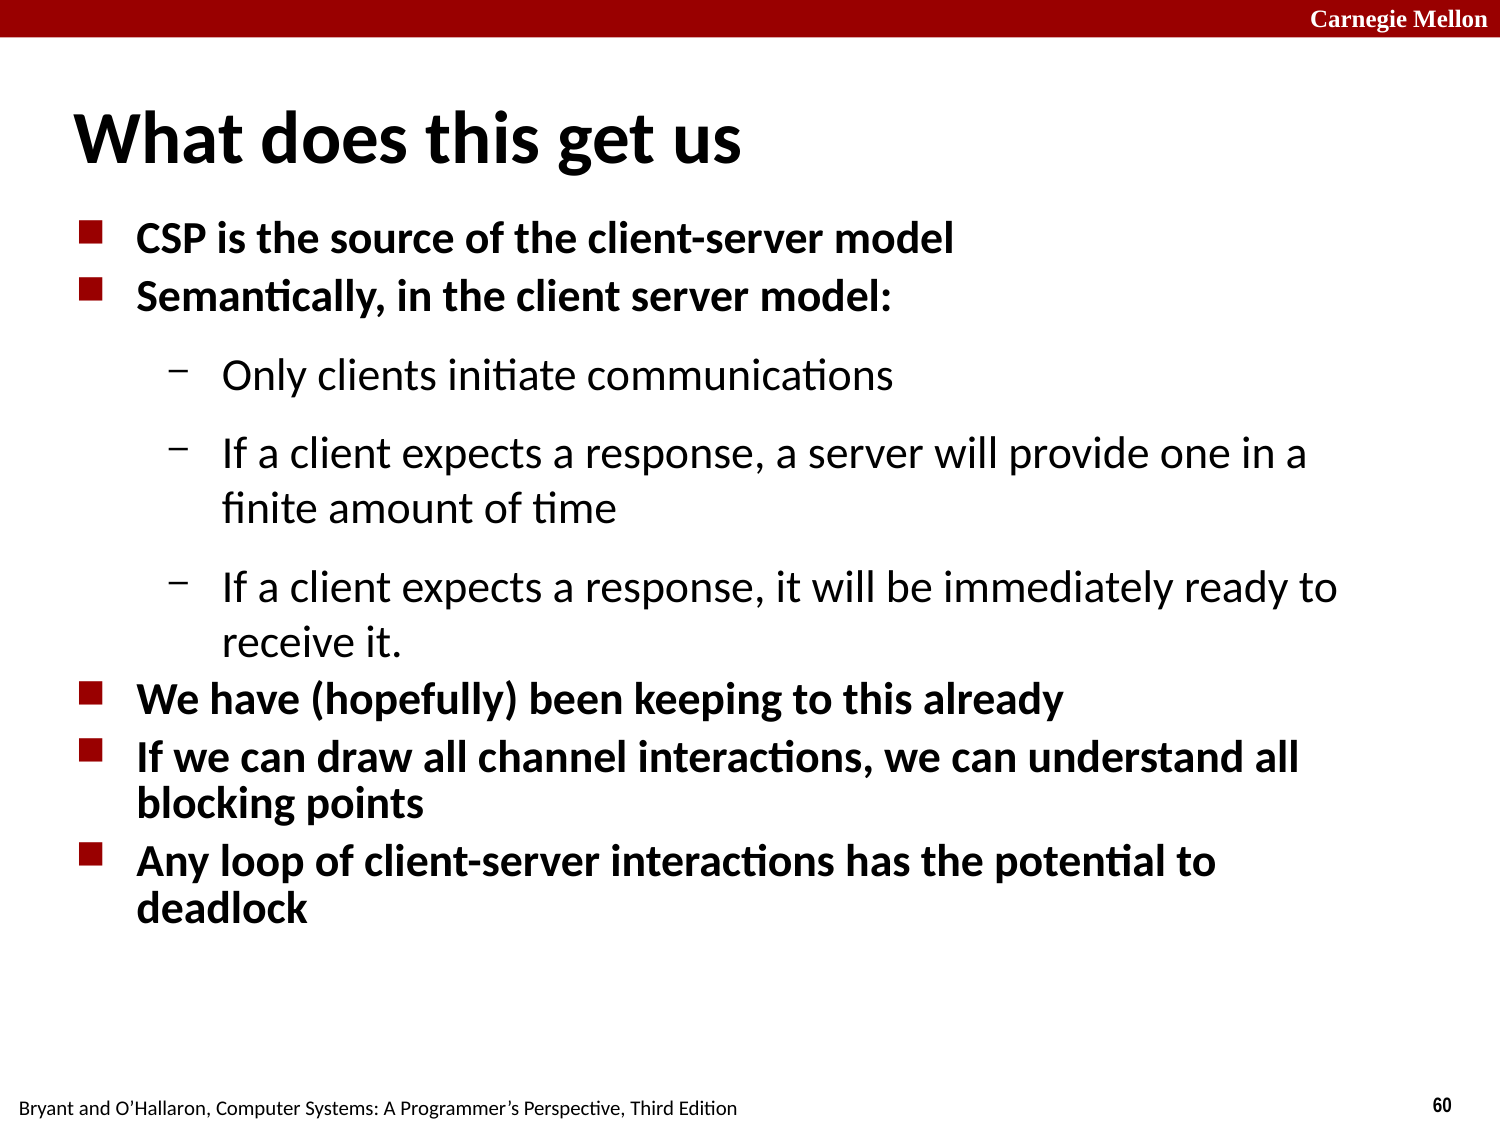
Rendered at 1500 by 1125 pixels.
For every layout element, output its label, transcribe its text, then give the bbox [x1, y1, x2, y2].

list CSP is the source of the client-server model Semantically, in the client server model: Only clients initiate communications If a client expects a response, a server will provide one in a finite amount of time If a client expects a response, it will be immediately ready to receive it. We have (hopefully) been keeping to this already If we can draw all channel interactions, we can understand all blocking points Any loop of client-server interactions has the potential to deadlock [65, 209, 1361, 1021]
title What does this get us [58, 71, 1304, 197]
